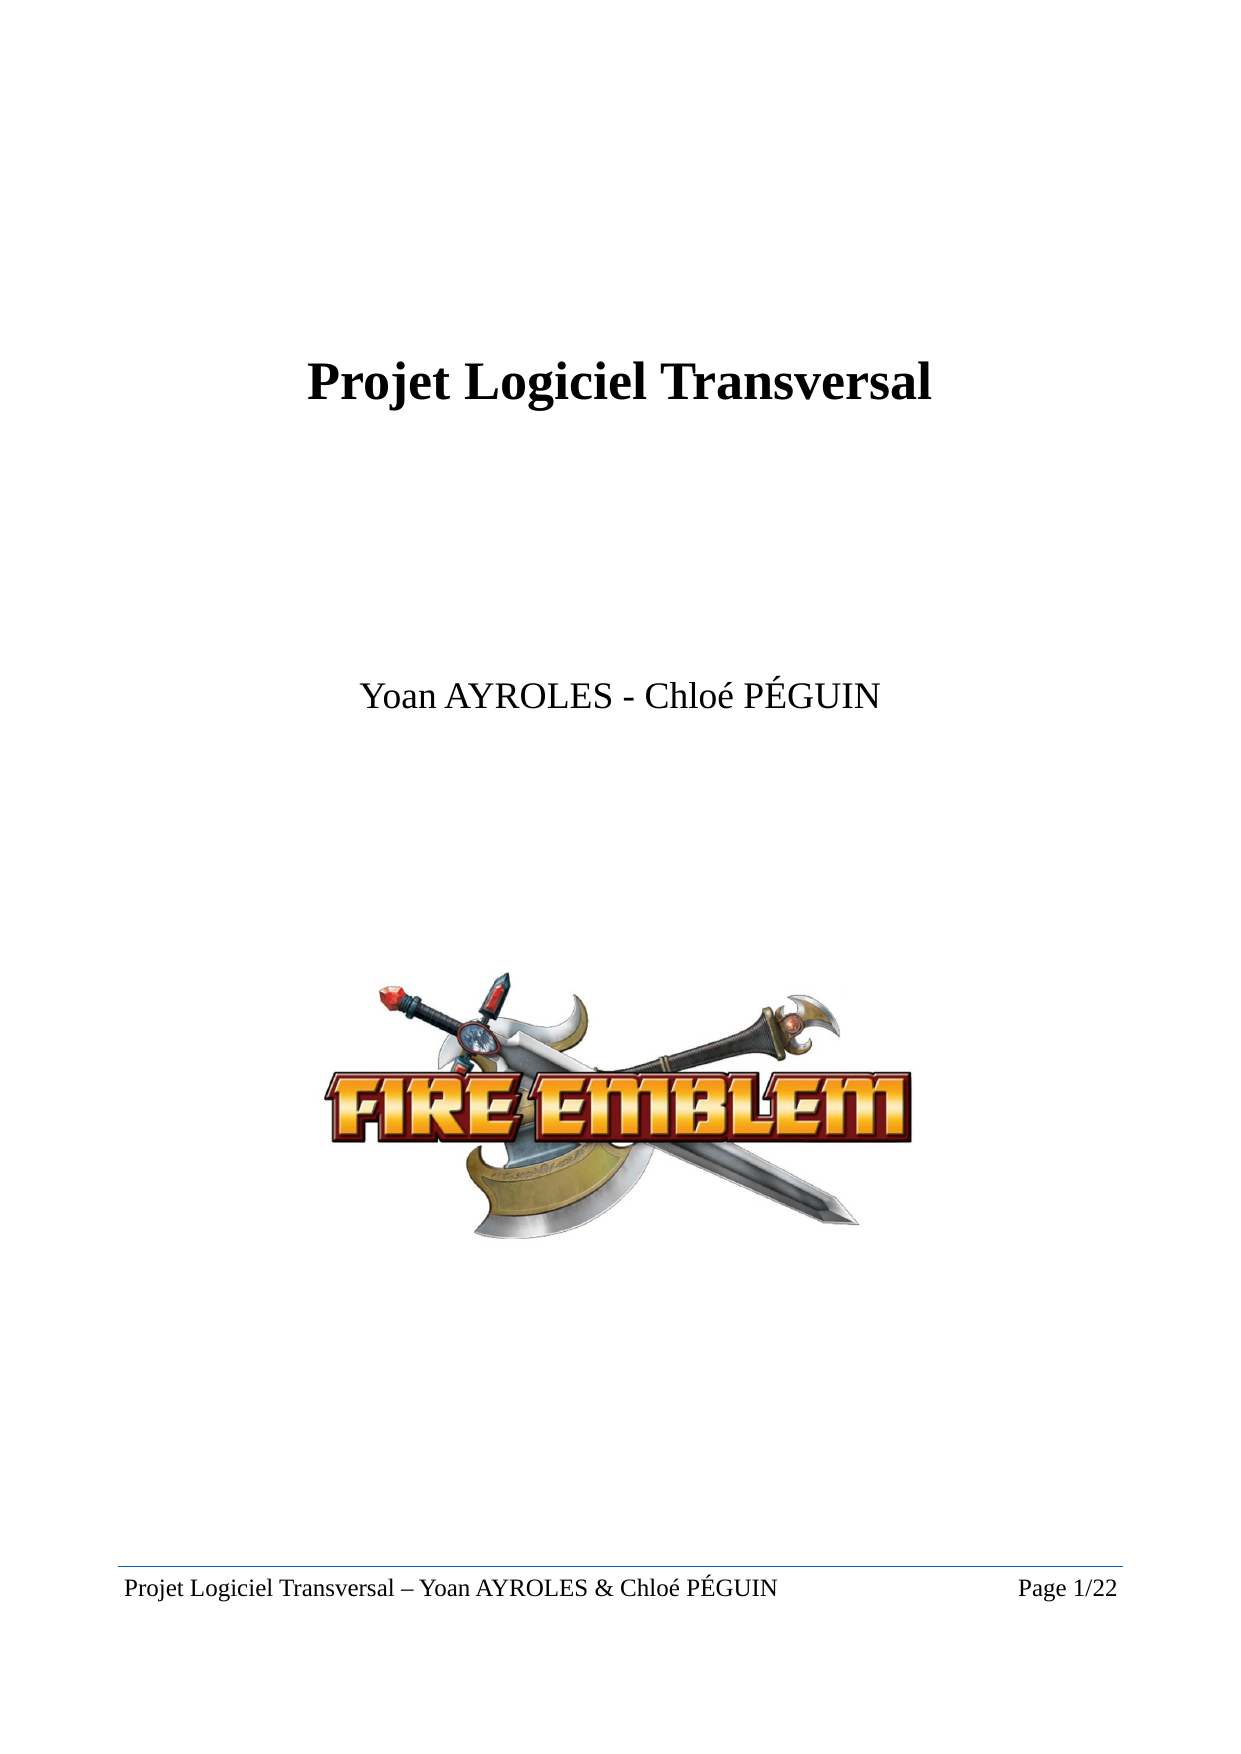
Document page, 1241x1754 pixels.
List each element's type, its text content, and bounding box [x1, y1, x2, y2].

picture [253, 899, 987, 1312]
text Projet Logiciel Transversal [118, 349, 1122, 411]
text Yoan AYROLES - Chloé PÉGUIN [118, 673, 1122, 716]
table_header [118, 868, 1122, 1346]
